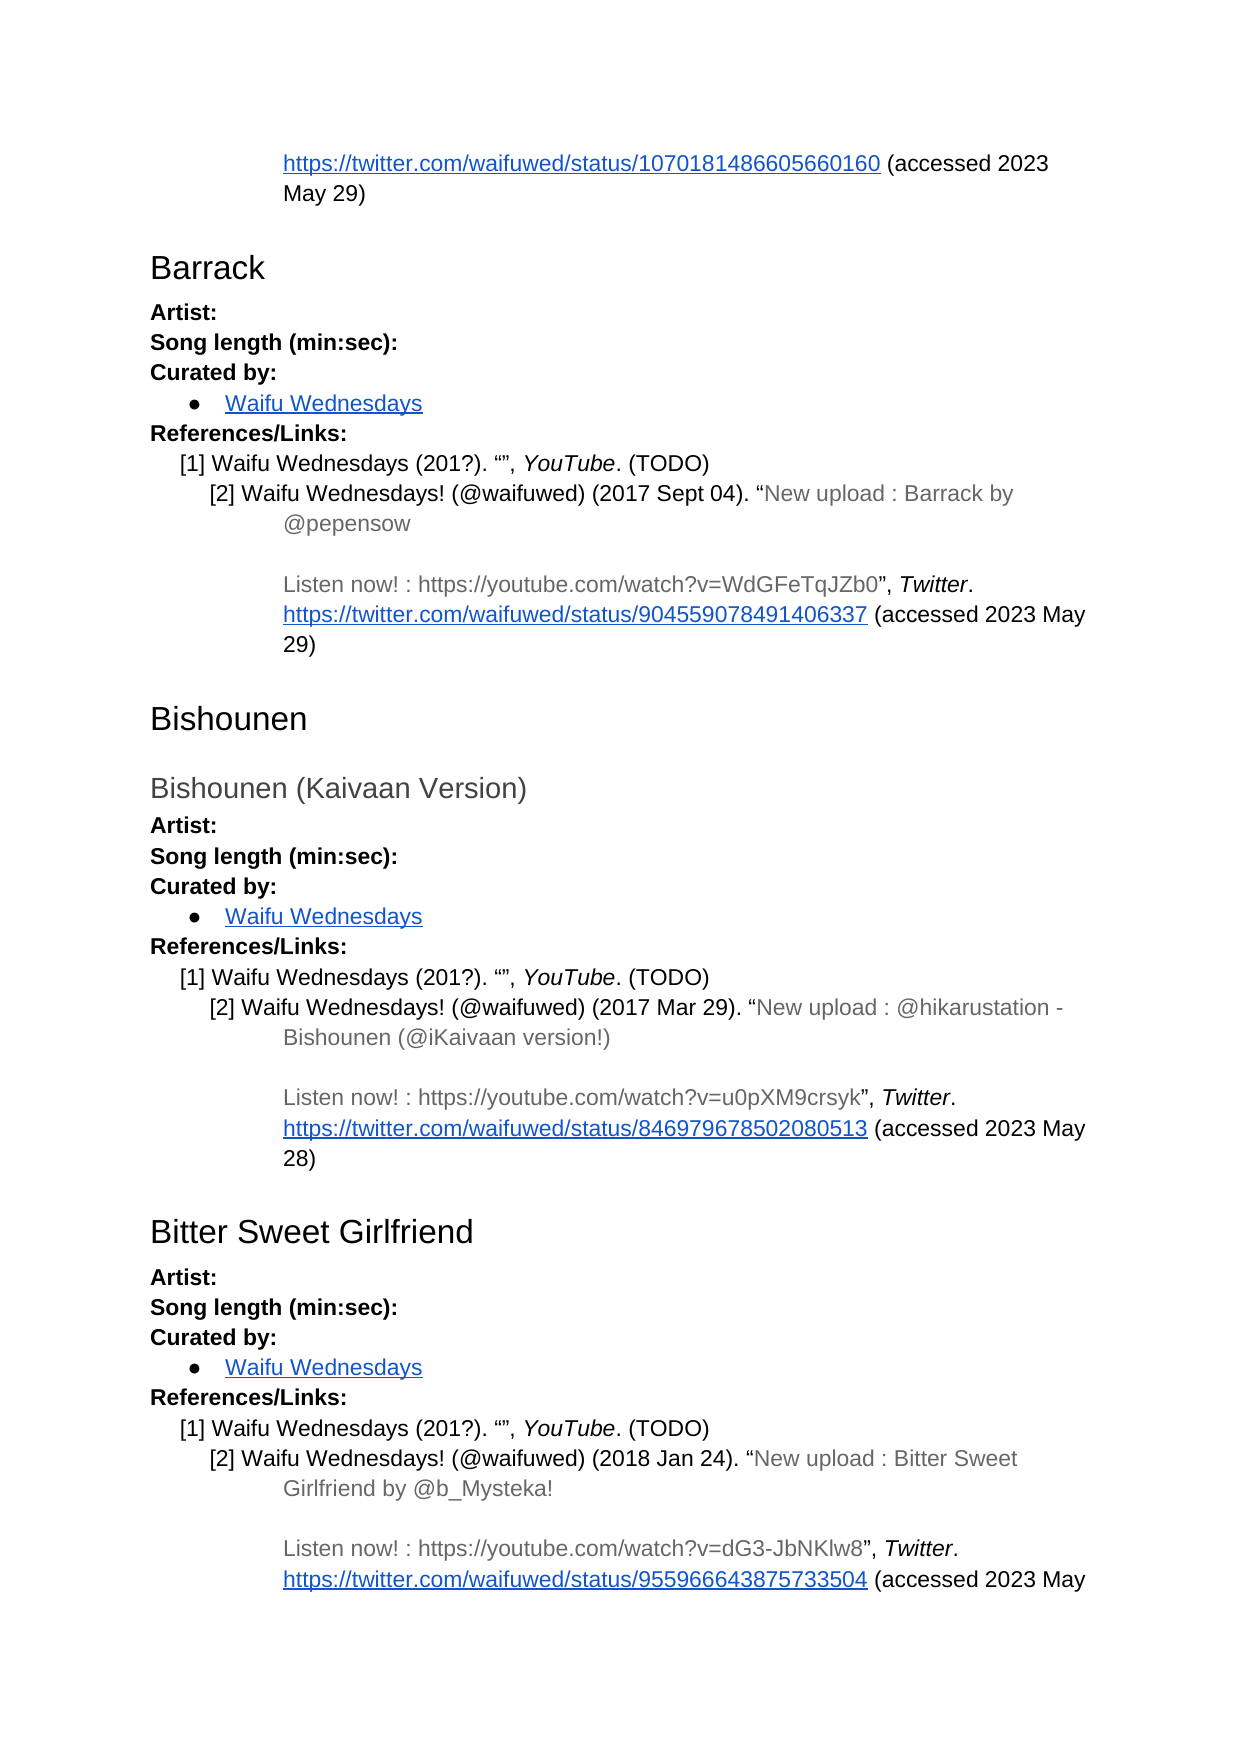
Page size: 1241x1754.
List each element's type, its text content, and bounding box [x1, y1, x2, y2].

text References/Links: [150, 933, 1090, 960]
subtitle Bishounen [150, 699, 1090, 737]
text References/Links: [150, 420, 1090, 446]
text Song length (min:sec): [150, 1294, 1090, 1320]
subtitle Bitter Sweet Girlfriend [150, 1212, 1090, 1251]
text References/Links: [150, 1384, 1090, 1411]
text Artist: [150, 812, 1090, 839]
text Curated by: [150, 873, 1090, 899]
text [1] Waifu Wednesdays (201?). “”, YouTube. (TODO) [179, 963, 1090, 990]
text [2] Waifu Wednesdays! (@waifuwed) (2017 Mar 29). “New upload : @hikarustation - Bishounen (@iKaivaan version!) Listen now! : https://youtube.com/watch?v=u0pXM9crsyk”, Twitter. https://twitter.com/waifuwed/status/846979678502080513 (accessed 2023 May 28) [209, 994, 1090, 1171]
list Waifu Wednesdays [187, 389, 1090, 416]
text Song length (min:sec): [150, 329, 1090, 355]
list Waifu Wednesdays [187, 903, 1090, 929]
text Song length (min:sec): [150, 843, 1090, 869]
list Waifu Wednesdays [187, 1354, 1090, 1380]
text Curated by: [150, 359, 1090, 386]
text https://twitter.com/waifuwed/status/1070181486605660160 (accessed 2023 May 29) [209, 150, 1090, 207]
subtitle Bishounen (Kaivaan Version) [150, 771, 1090, 804]
text Artist: [150, 1263, 1090, 1290]
text [1] Waifu Wednesdays (201?). “”, YouTube. (TODO) [179, 450, 1090, 476]
subtitle Barrack [150, 248, 1090, 286]
text [2] Waifu Wednesdays! (@waifuwed) (2018 Jan 24). “New upload : Bitter Sweet Girlfriend by @b_Mysteka! Listen now! : https://youtube.com/watch?v=dG3-JbNKlw8”, Twitter. https://twitter.com/waifuwed/status/955966643875733504 (accessed 2023 May [209, 1445, 1090, 1592]
text [1] Waifu Wednesdays (201?). “”, YouTube. (TODO) [179, 1414, 1090, 1441]
text [2] Waifu Wednesdays! (@waifuwed) (2017 Sept 04). “New upload : Barrack by @pepensow Listen now! : https://youtube.com/watch?v=WdGFeTqJZb0”, Twitter. https://twitter.com/waifuwed/status/904559078491406337 (accessed 2023 May 29) [209, 480, 1090, 657]
text Artist: [150, 299, 1090, 325]
text Curated by: [150, 1324, 1090, 1350]
